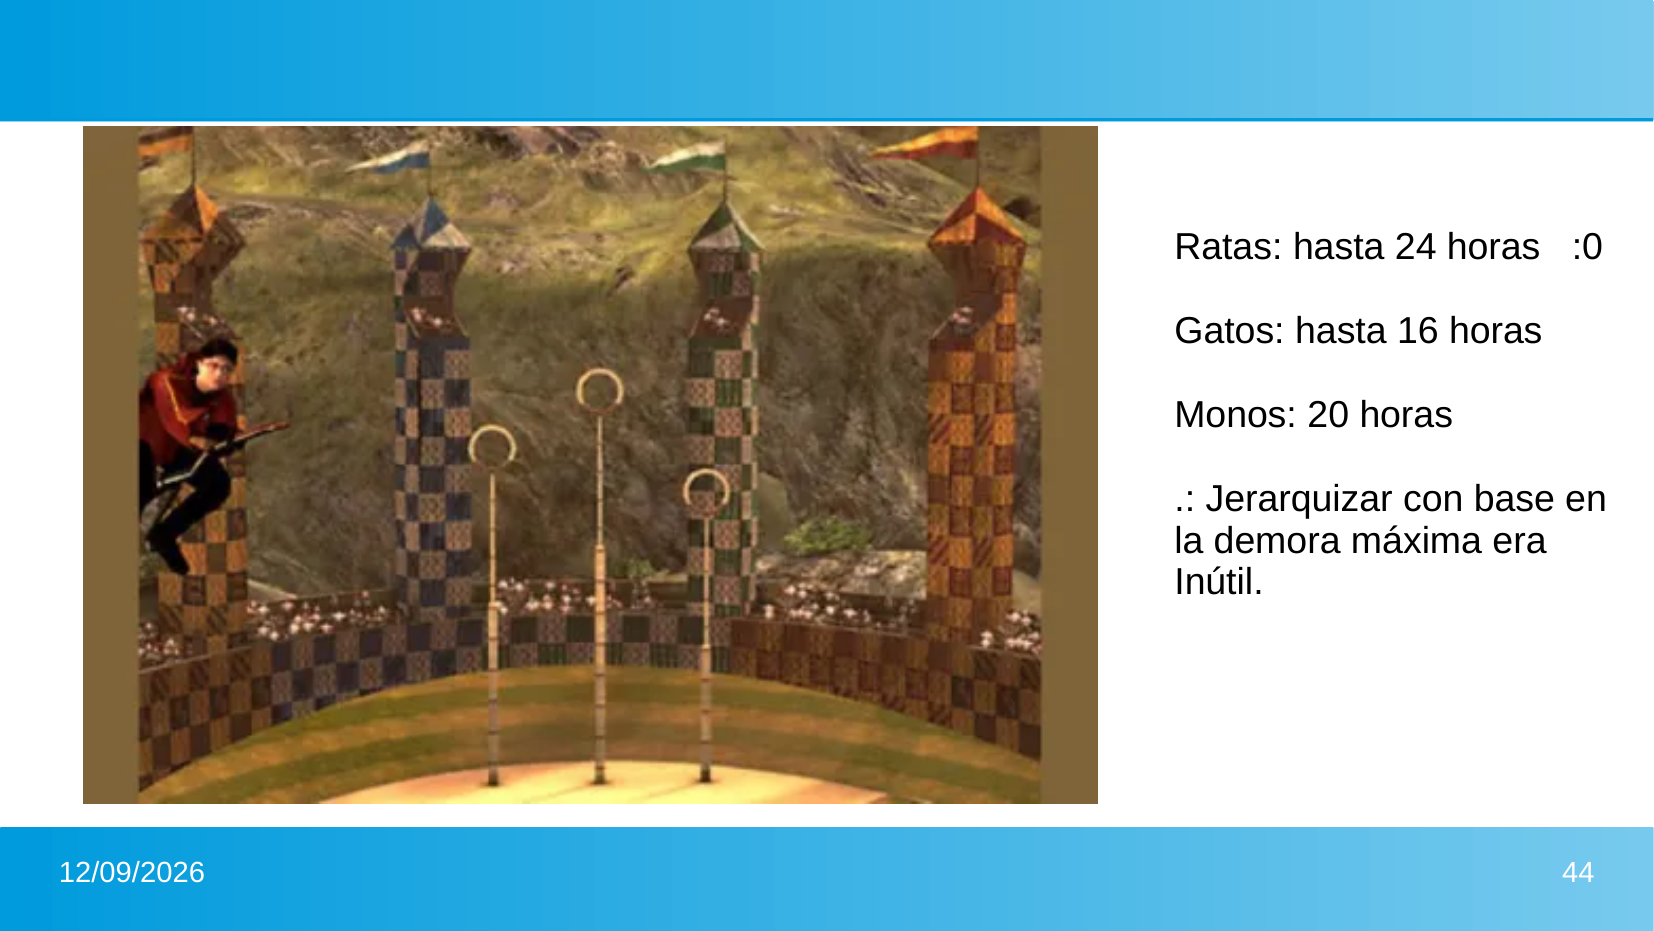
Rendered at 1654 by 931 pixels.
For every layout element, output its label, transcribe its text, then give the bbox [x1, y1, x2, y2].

picture [83, 126, 1098, 804]
text_box Ratas: hasta 24 horas :0 Gatos: hasta 16 horas Monos: 20 horas .: Jerarquizar con base en la demora máxima era Inútil. [1159, 217, 1623, 611]
